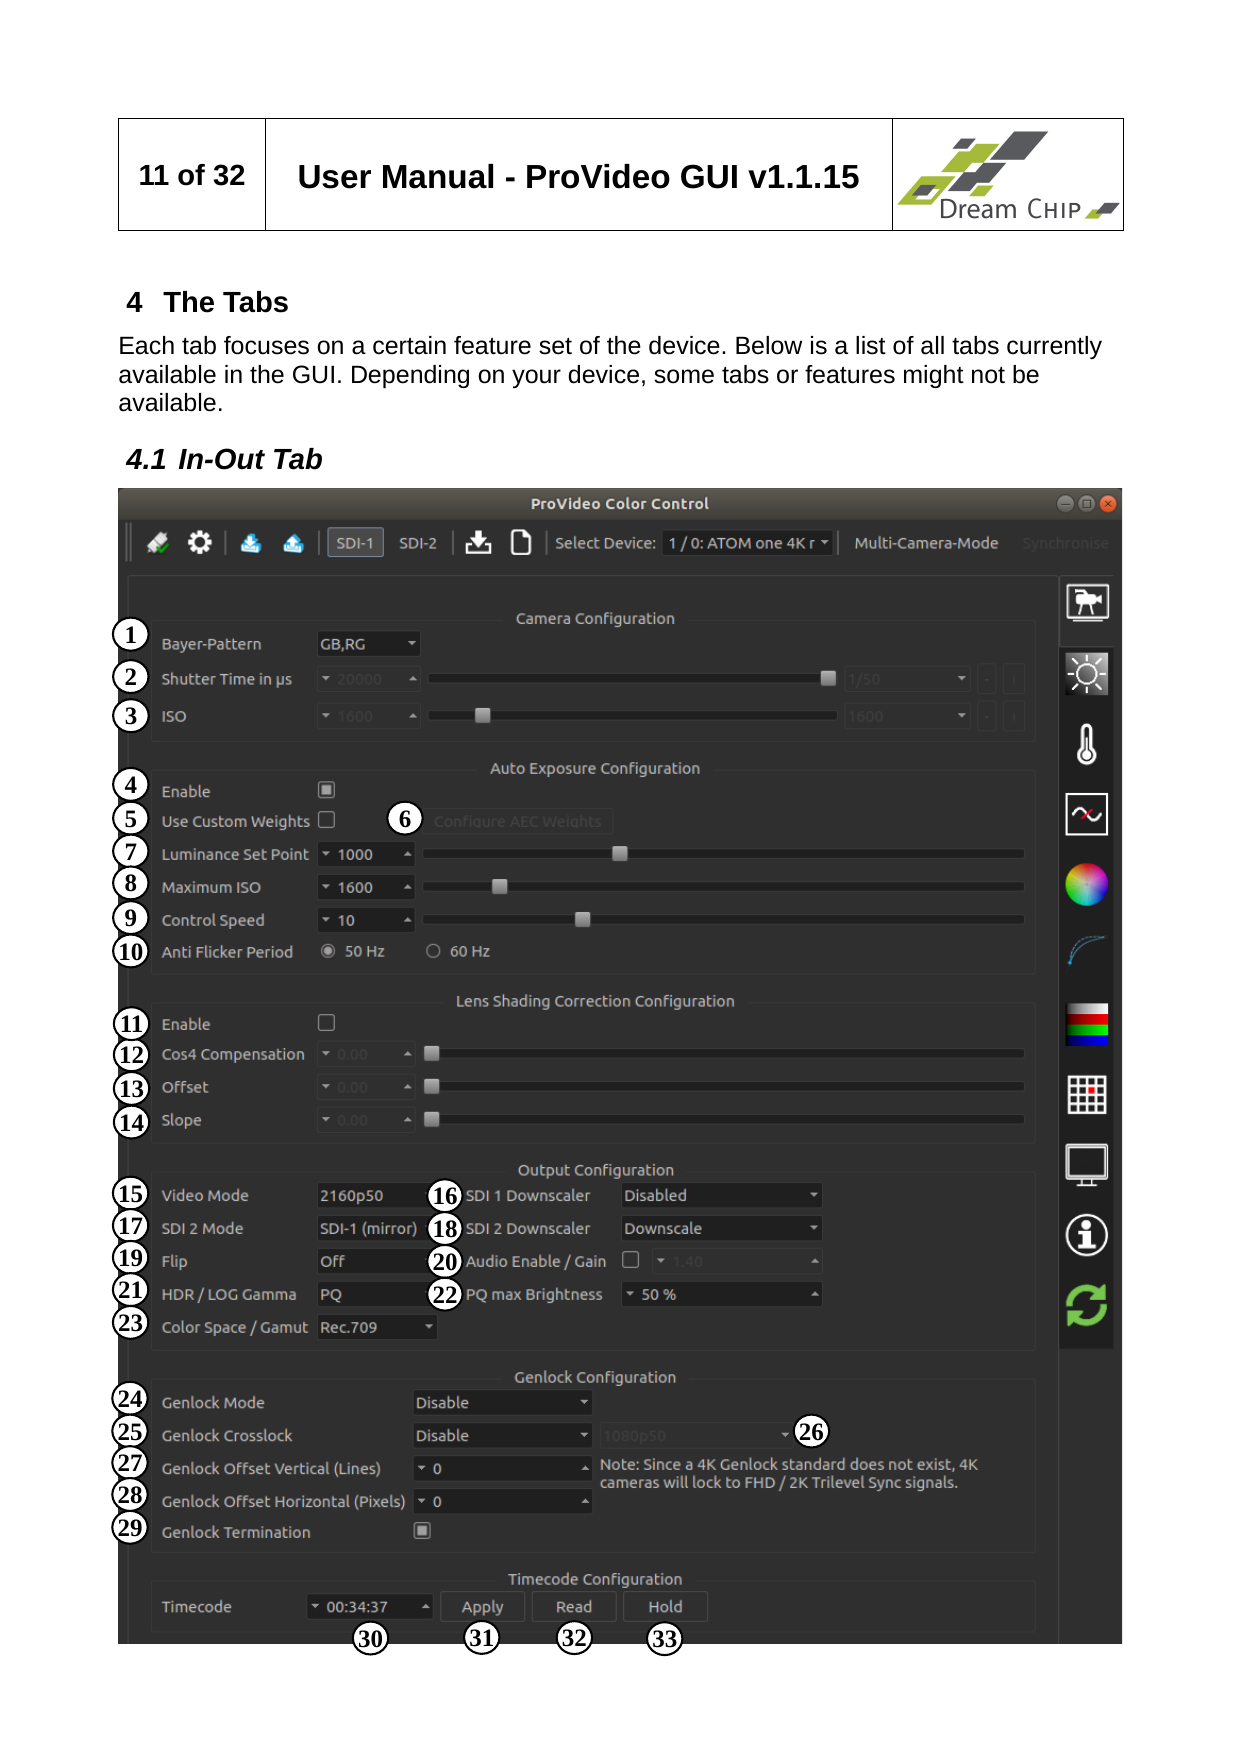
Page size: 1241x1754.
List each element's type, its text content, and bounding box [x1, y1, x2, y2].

subtitle The Tabs [118, 285, 1122, 318]
picture [118, 1068, 124, 1075]
picture [118, 1102, 124, 1109]
picture [118, 897, 125, 904]
picture [897, 130, 1120, 220]
subtitle In-Out Tab [118, 442, 1122, 476]
text Each tab focuses on a certain feature set of the device. Below is a list of all tabs currently available in the GUI. Depending on your device, some tabs or features might not be available. [118, 331, 1122, 417]
picture [118, 488, 1123, 1644]
